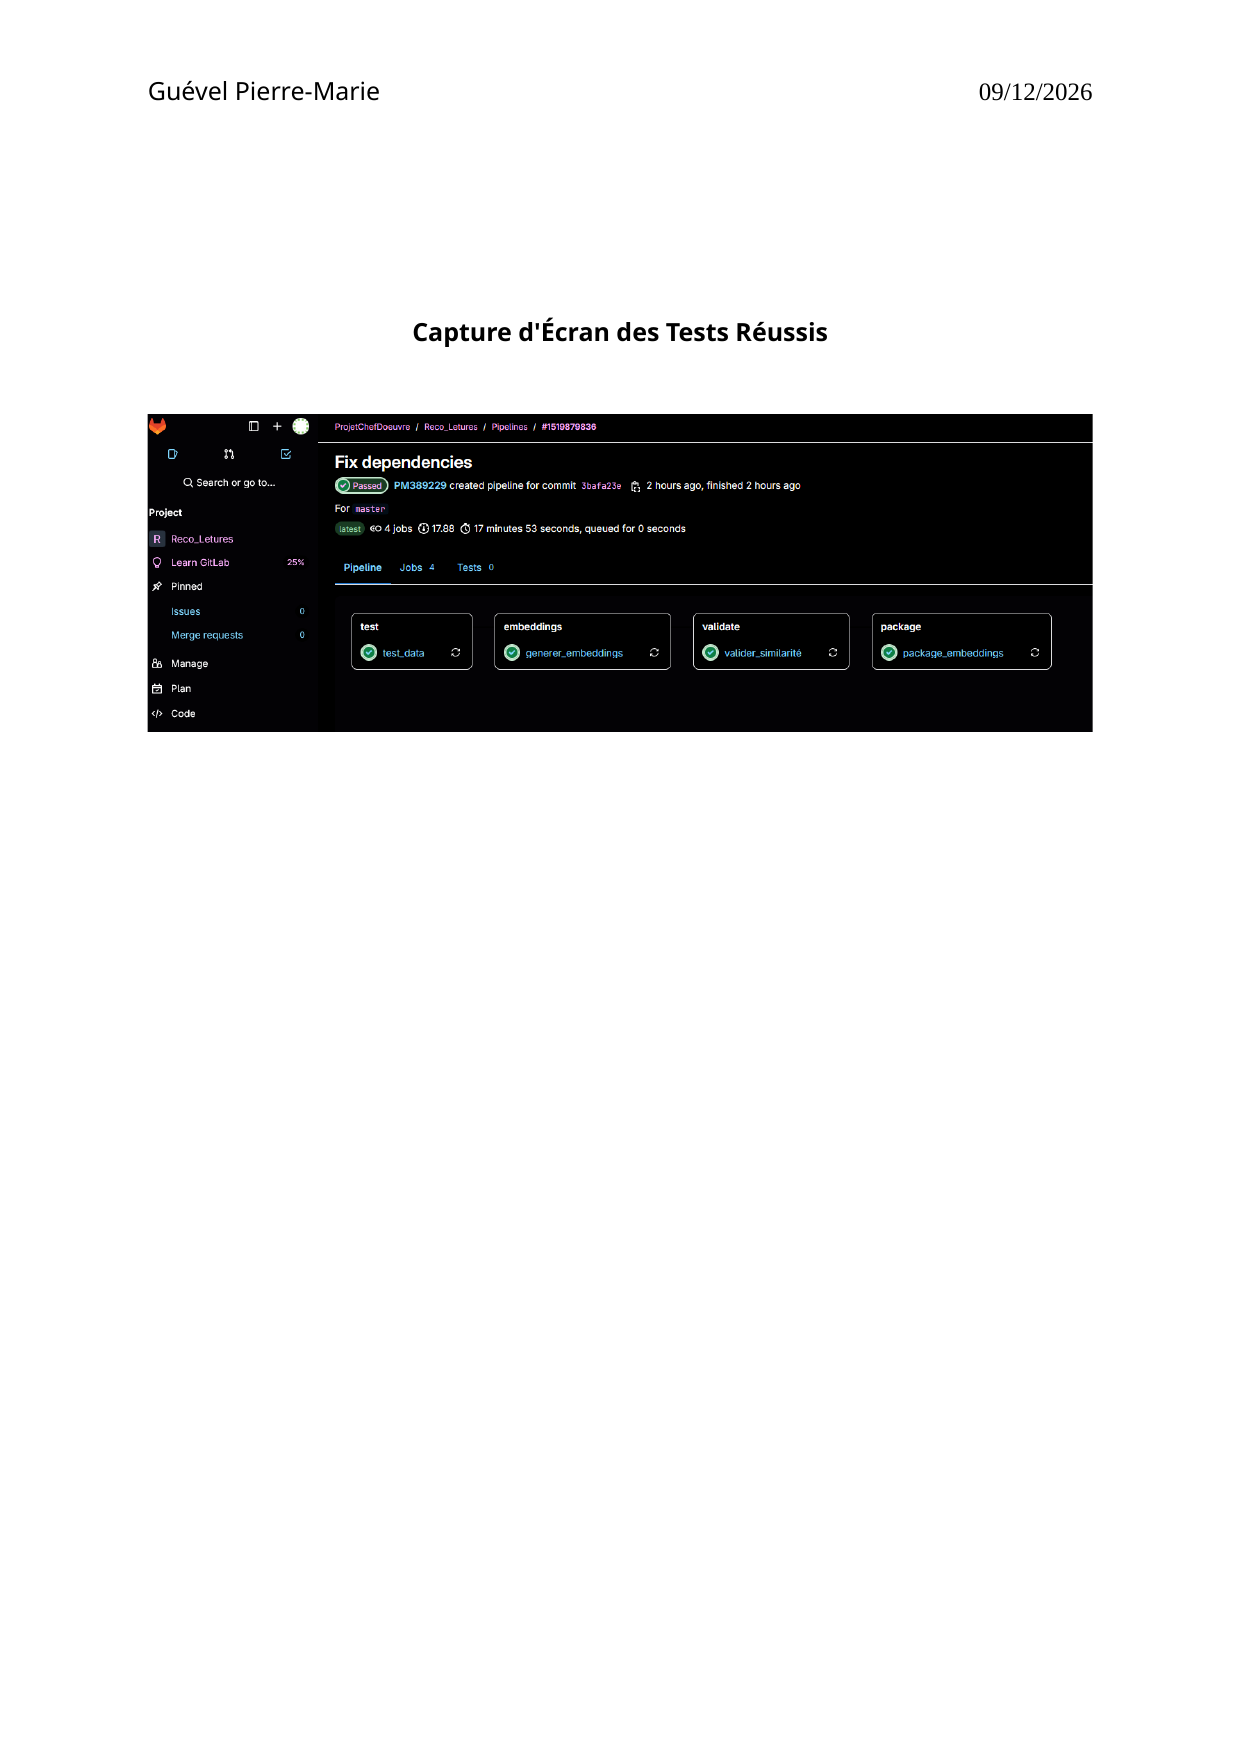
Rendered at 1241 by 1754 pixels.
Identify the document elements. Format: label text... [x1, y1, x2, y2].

text Capture d'Écran des Tests Réussis [148, 315, 1093, 349]
